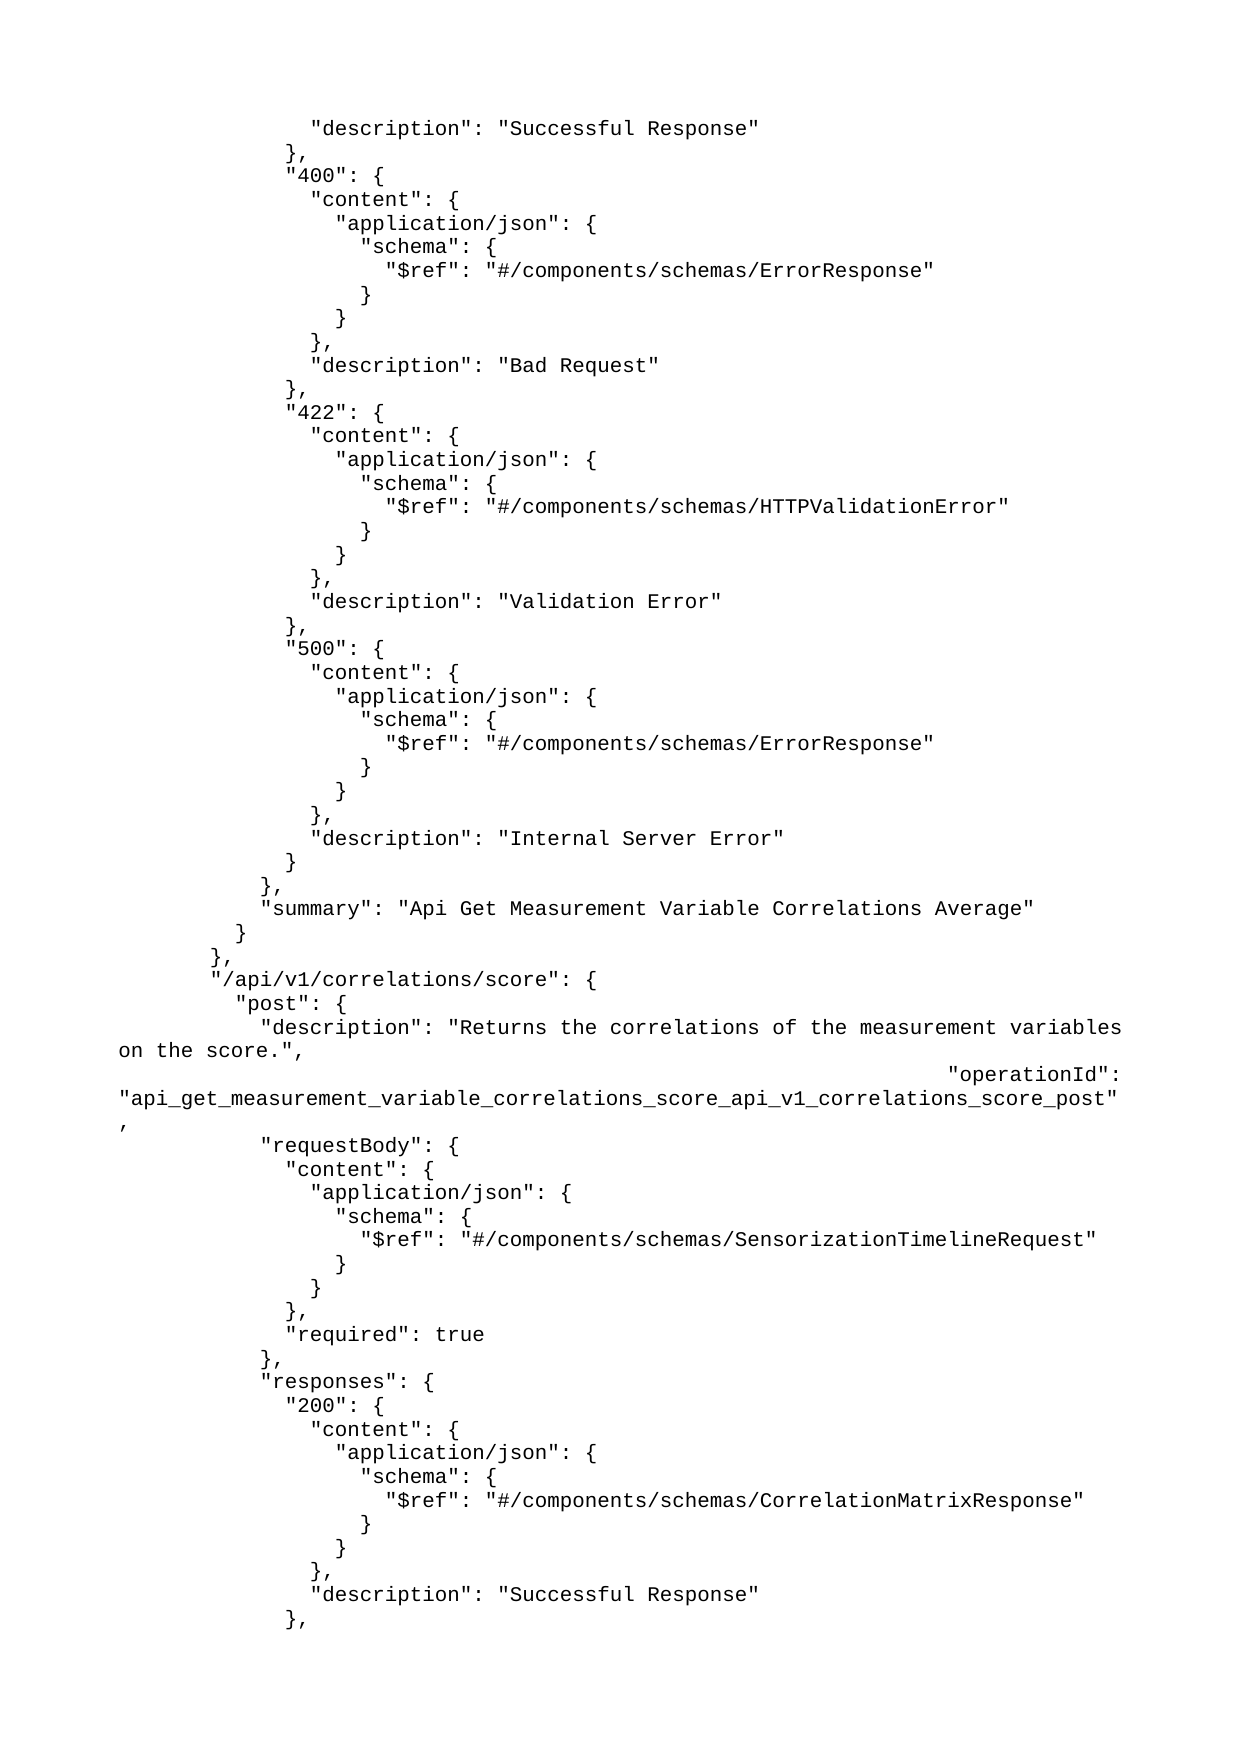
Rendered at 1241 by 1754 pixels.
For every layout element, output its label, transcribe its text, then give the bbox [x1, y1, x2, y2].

text "$ref": "#/components/schemas/HTTPValidationError" [118, 496, 1122, 520]
text }, [118, 567, 1122, 591]
text "description": "Validation Error" [118, 591, 1122, 615]
text "$ref": "#/components/schemas/CorrelationMatrixResponse" [118, 1489, 1122, 1513]
text "$ref": "#/components/schemas/ErrorResponse" [118, 260, 1122, 284]
text "schema": { [118, 1206, 1122, 1229]
text } [118, 780, 1122, 804]
text }, [118, 946, 1122, 969]
text }, [118, 331, 1122, 354]
text } [118, 520, 1122, 544]
text "description": "Successful Response" [118, 118, 1122, 142]
text "200": { [118, 1395, 1122, 1419]
text } [118, 544, 1122, 567]
text }, [118, 804, 1122, 827]
text "schema": { [118, 709, 1122, 733]
text "description": "Returns the correlations of the measurement variables on the score.", [118, 1017, 1122, 1064]
text "422": { [118, 402, 1122, 426]
text }, [118, 615, 1122, 638]
text "description": "Bad Request" [118, 354, 1122, 378]
text "requestBody": { [118, 1135, 1122, 1158]
text "application/json": { [118, 449, 1122, 473]
text "responses": { [118, 1371, 1122, 1395]
text }, [118, 1348, 1122, 1371]
text } [118, 1513, 1122, 1537]
text "schema": { [118, 1466, 1122, 1489]
text "application/json": { [118, 686, 1122, 709]
text "application/json": { [118, 213, 1122, 236]
text } [118, 1277, 1122, 1300]
text "description": "Internal Server Error" [118, 827, 1122, 851]
text "$ref": "#/components/schemas/ErrorResponse" [118, 733, 1122, 757]
text } [118, 307, 1122, 331]
text "application/json": { [118, 1182, 1122, 1206]
text "content": { [118, 1158, 1122, 1182]
text "content": { [118, 426, 1122, 449]
text "schema": { [118, 473, 1122, 496]
text } [118, 284, 1122, 307]
text }, [118, 1300, 1122, 1324]
text } [118, 1537, 1122, 1561]
text }, [118, 1561, 1122, 1584]
text "$ref": "#/components/schemas/SensorizationTimelineRequest" [118, 1229, 1122, 1253]
text } [118, 851, 1122, 875]
text "summary": "Api Get Measurement Variable Correlations Average" [118, 898, 1122, 922]
text }, [118, 875, 1122, 898]
text "content": { [118, 662, 1122, 686]
text "operationId": "api_get_measurement_variable_correlations_score_api_v1_correlations_score_post", [118, 1064, 1122, 1135]
text } [118, 757, 1122, 780]
text } [118, 1253, 1122, 1277]
text "content": { [118, 1419, 1122, 1442]
text "post": { [118, 993, 1122, 1017]
text } [118, 922, 1122, 946]
text "required": true [118, 1324, 1122, 1348]
text "500": { [118, 638, 1122, 662]
text }, [118, 378, 1122, 402]
text "400": { [118, 165, 1122, 189]
text "schema": { [118, 236, 1122, 260]
text "description": "Successful Response" [118, 1584, 1122, 1608]
text "content": { [118, 189, 1122, 213]
text "application/json": { [118, 1442, 1122, 1466]
text "/api/v1/correlations/score": { [118, 969, 1122, 993]
text }, [118, 142, 1122, 165]
text }, [118, 1608, 1122, 1631]
